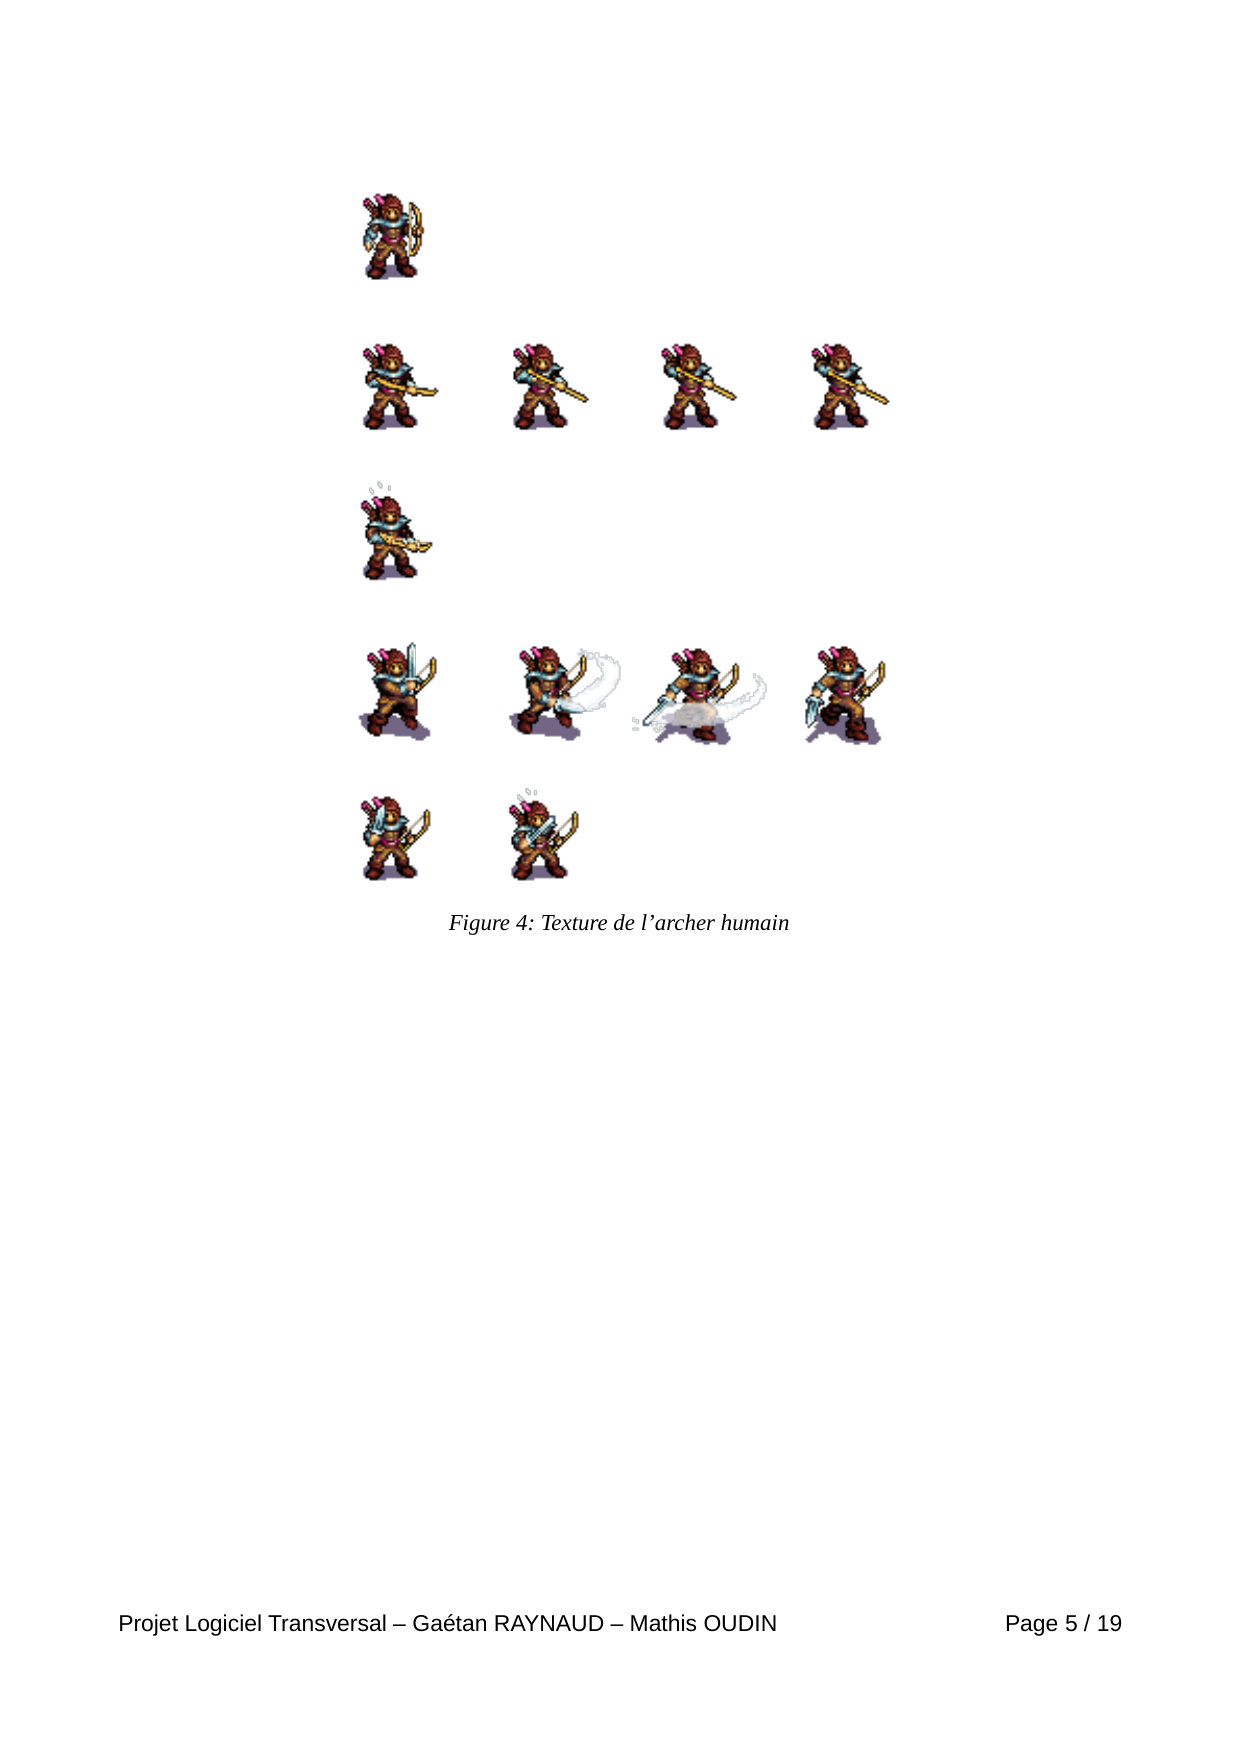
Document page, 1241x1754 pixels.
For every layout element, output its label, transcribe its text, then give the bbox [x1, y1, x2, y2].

text Figure 4: Texture de l’archer humain [320, 910, 920, 936]
picture [320, 159, 920, 910]
